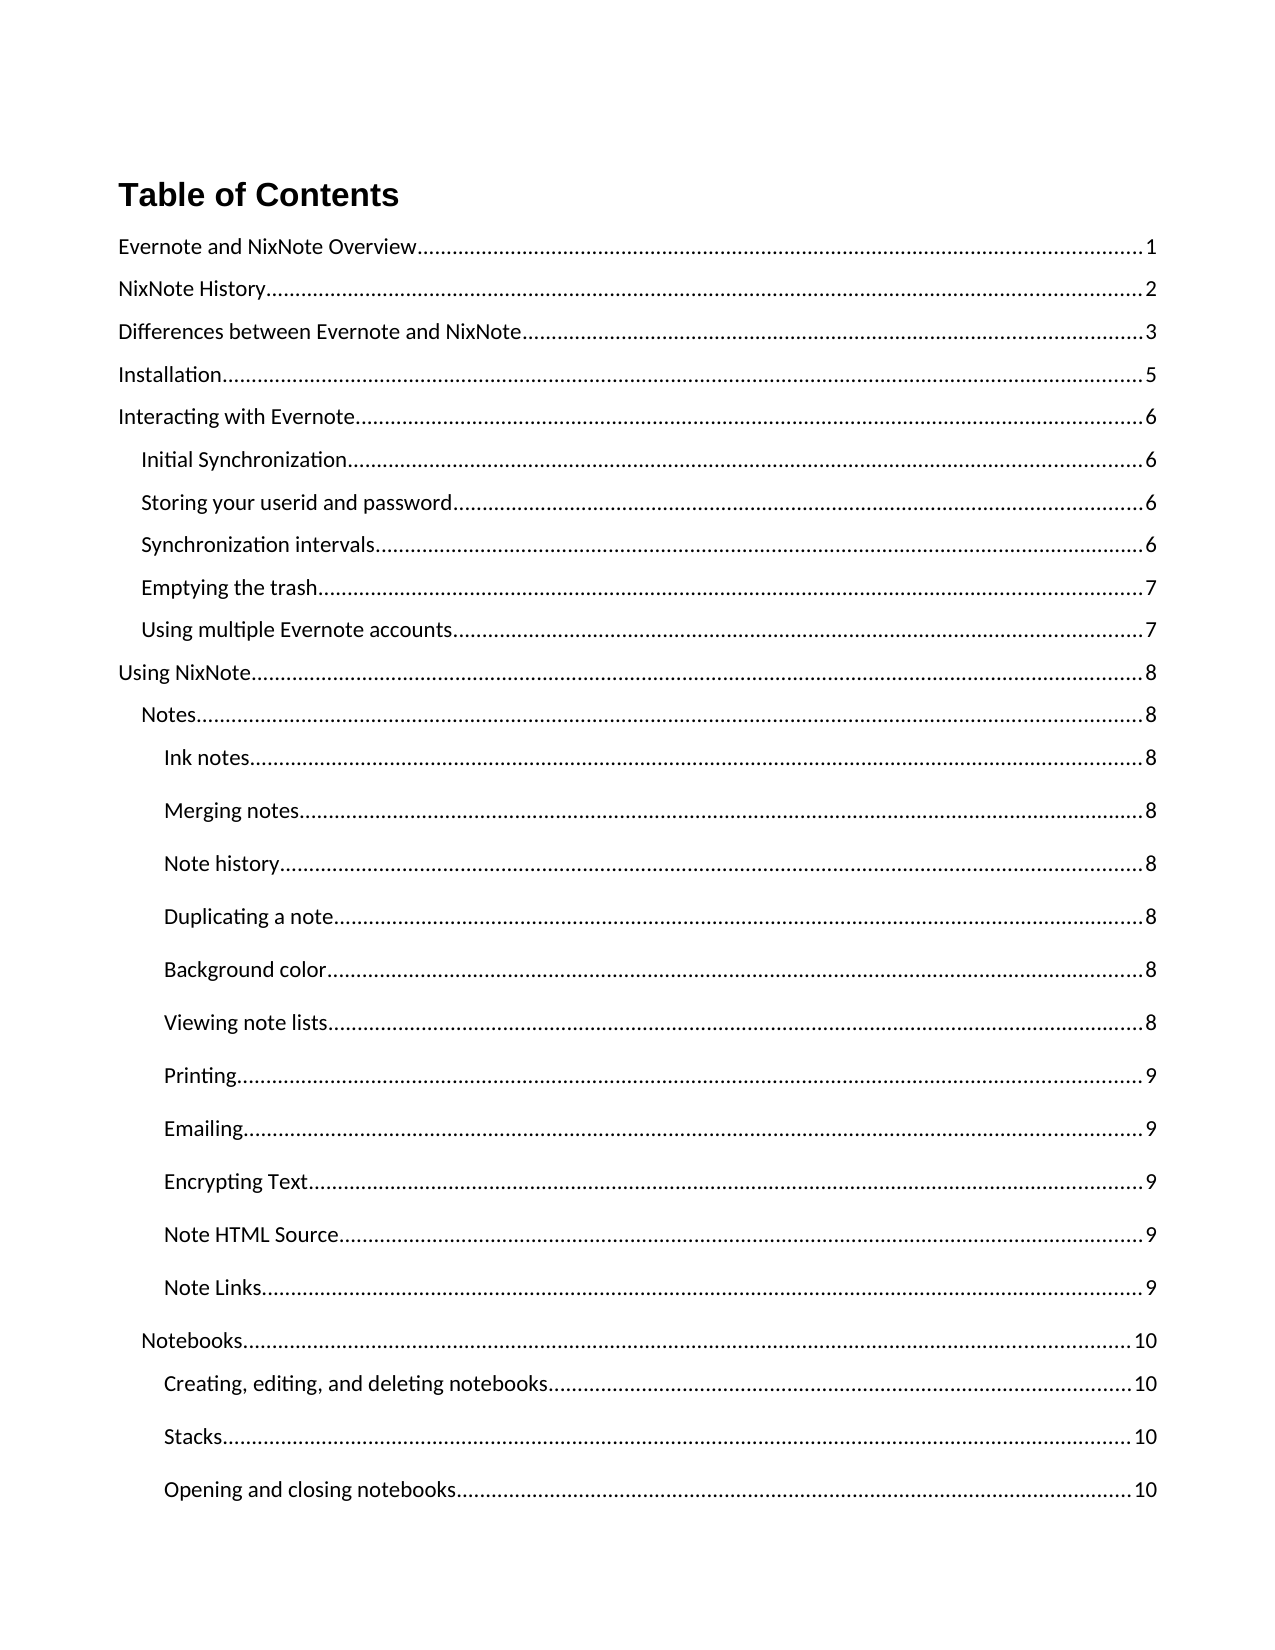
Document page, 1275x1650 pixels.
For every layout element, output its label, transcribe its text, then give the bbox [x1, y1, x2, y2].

text Creating, editing, and deleting notebooks 10 [164, 1369, 1157, 1397]
text Evernote and NixNote Overview 1 [118, 232, 1157, 260]
text Emptying the trash 7 [141, 573, 1157, 601]
text Printing 9 [164, 1061, 1157, 1089]
text Opening and closing notebooks 10 [164, 1475, 1157, 1503]
text Emailing 9 [164, 1114, 1157, 1142]
text Notebooks 10 [141, 1326, 1157, 1354]
text Using multiple Evernote accounts 7 [141, 615, 1157, 643]
text Background color 8 [164, 955, 1157, 983]
text Merging notes 8 [164, 796, 1157, 824]
subtitle Table of Contents [118, 175, 1157, 214]
text Synchronization intervals 6 [141, 530, 1157, 558]
text Notes 8 [141, 701, 1157, 729]
text Viewing note lists 8 [164, 1008, 1157, 1036]
text Storing your userid and password 6 [141, 488, 1157, 516]
text Initial Synchronization 6 [141, 445, 1157, 473]
text Encrypting Text 9 [164, 1167, 1157, 1195]
text Using NixNote 8 [118, 658, 1157, 686]
text Note history 8 [164, 849, 1157, 877]
text Stacks 10 [164, 1422, 1157, 1450]
text Installation 5 [118, 360, 1157, 388]
text Interacting with Evernote 6 [118, 402, 1157, 430]
text Note HTML Source 9 [164, 1220, 1157, 1248]
text Differences between Evernote and NixNote 3 [118, 317, 1157, 345]
text Ink notes 8 [164, 743, 1157, 771]
text NixNote History 2 [118, 274, 1157, 303]
text Note Links 9 [164, 1273, 1157, 1301]
text Duplicating a note 8 [164, 902, 1157, 930]
